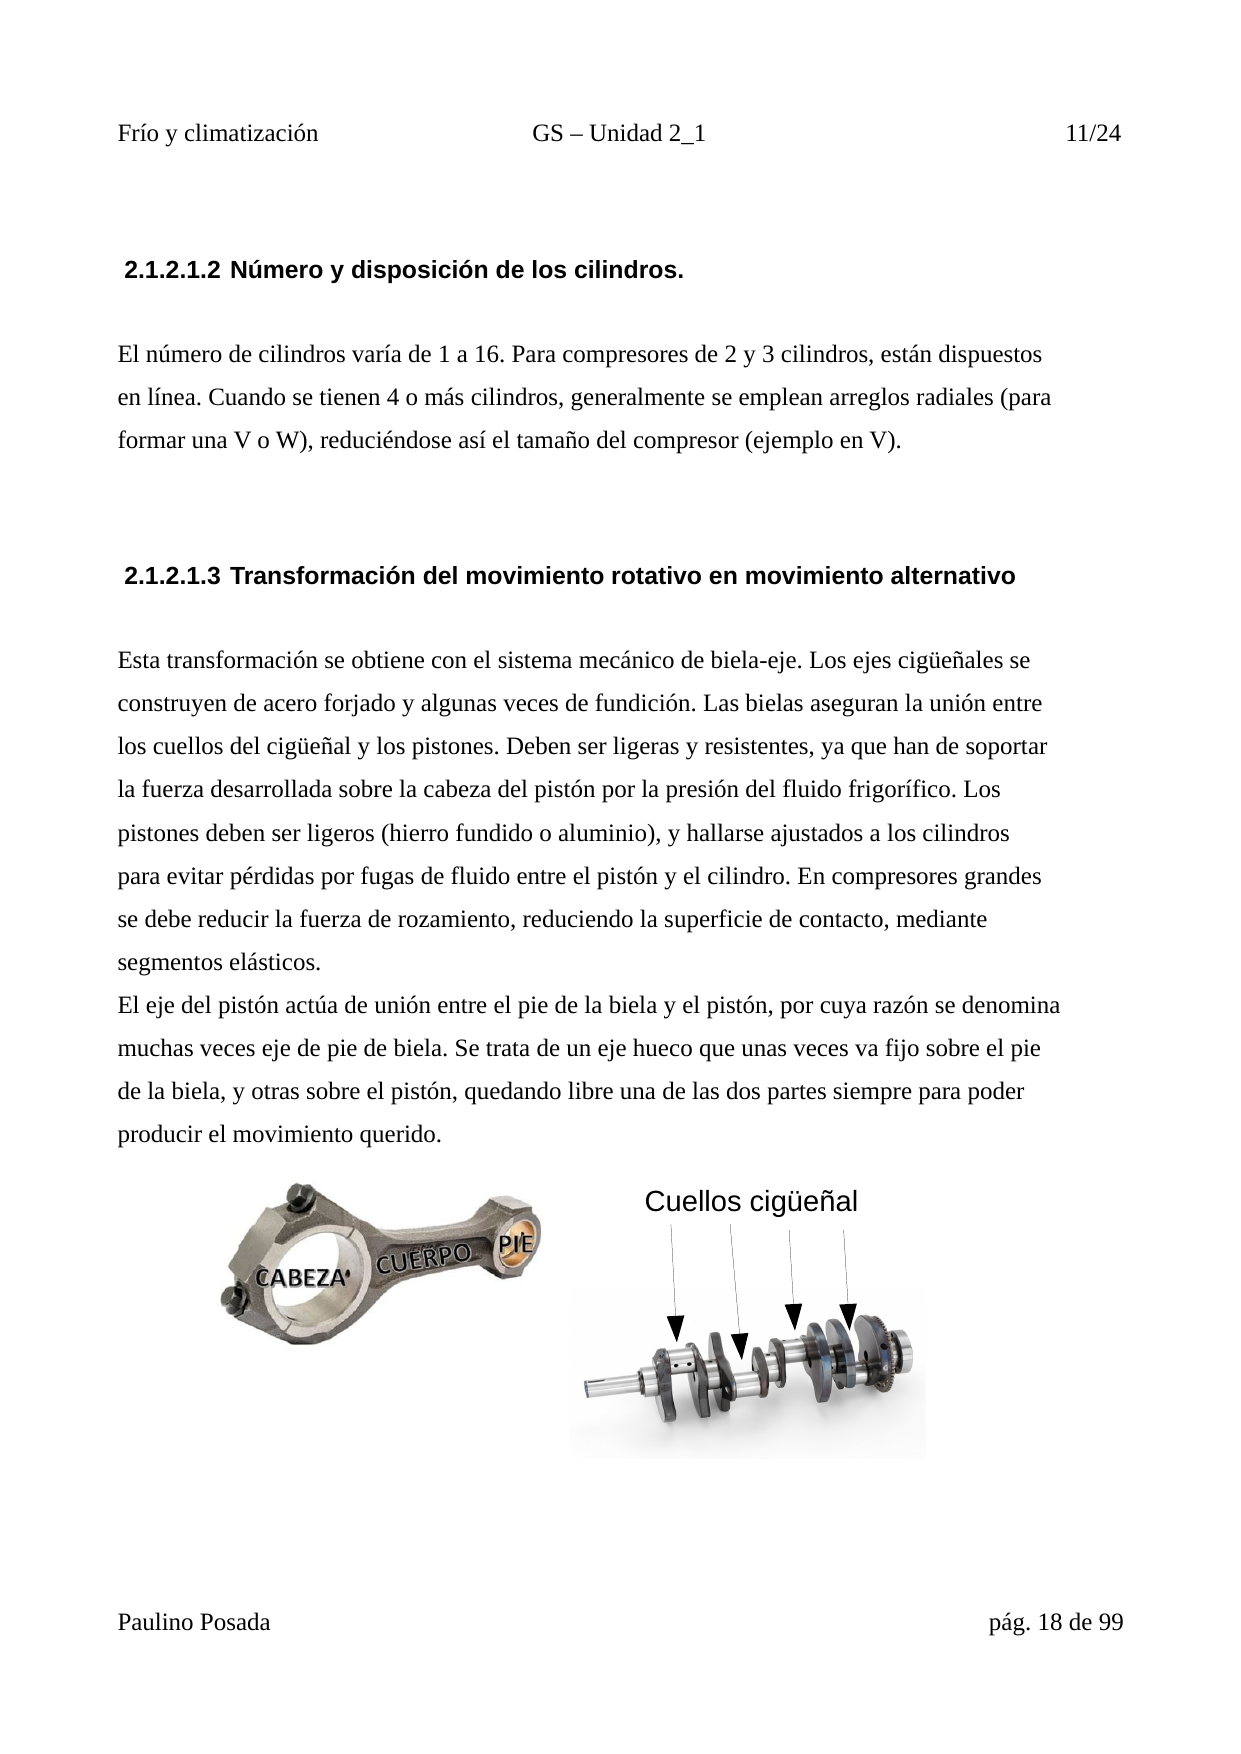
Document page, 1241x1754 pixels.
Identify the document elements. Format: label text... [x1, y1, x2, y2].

text pistones deben ser ligeros (hierro fundido o aluminio), y hallarse ajustados a los cilindros [117, 818, 1123, 846]
picture [195, 1162, 926, 1459]
text Esta transformación se obtiene con el sistema mecánico de biela-eje. Los ejes cigüeñales se [117, 645, 1123, 674]
text para evitar pérdidas por fugas de fluido entre el pistón y el cilindro. En compresores grandes [117, 861, 1123, 889]
text en línea. Cuando se tienen 4 o más cilindros, generalmente se emplean arreglos radiales (para [117, 382, 1123, 411]
text El número de cilindros varía de 1 a 16. Para compresores de 2 y 3 cilindros, están dispuestos [117, 339, 1123, 368]
text formar una V o W), reduciéndose así el tamaño del compresor (ejemplo en V). [117, 425, 1123, 454]
text muchas veces eje de pie de biela. Se trata de un eje hueco que unas veces va fijo sobre el pie [117, 1033, 1123, 1062]
text segmentos elásticos. [117, 947, 1123, 976]
text construyen de acero forjado y algunas veces de fundición. Las bielas aseguran la unión entre [117, 688, 1123, 717]
text El eje del pistón actúa de unión entre el pie de la biela y el pistón, por cuya razón se denomina [117, 990, 1123, 1019]
text producir el movimiento querido. [117, 1119, 1123, 1148]
text se debe reducir la fuerza de rozamiento, reduciendo la superficie de contacto, mediante [117, 904, 1123, 933]
text la fuerza desarrollada sobre la cabeza del pistón por la presión del fluido frigorífico. Los [117, 774, 1123, 803]
text de la biela, y otras sobre el pistón, quedando libre una de las dos partes siempre para poder [117, 1076, 1123, 1105]
subtitle Transformación del movimiento rotativo en movimiento alternativo [117, 561, 1123, 589]
text los cuellos del cigüeñal y los pistones. Deben ser ligeras y resistentes, ya que han de soportar [117, 731, 1123, 760]
subtitle Número y disposición de los cilindros. [117, 255, 1123, 283]
